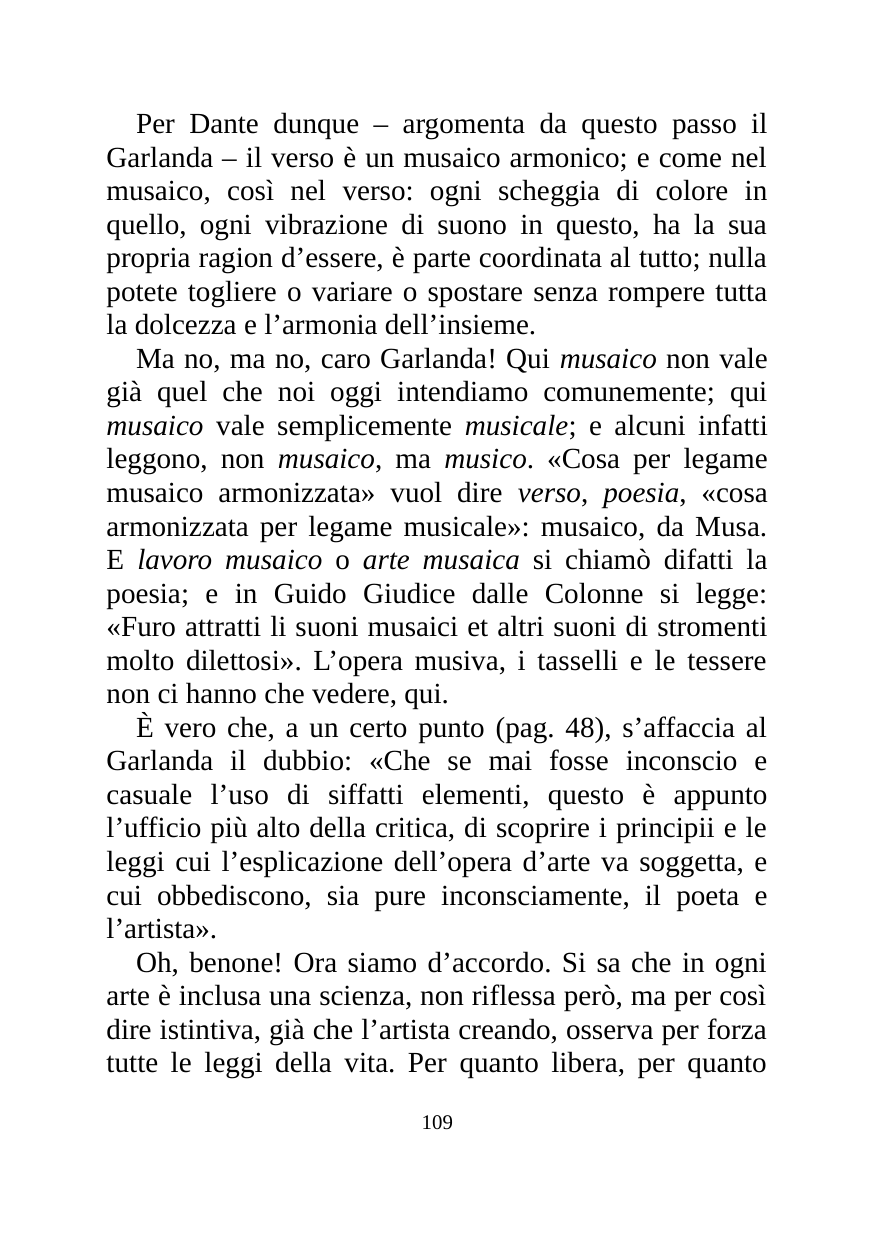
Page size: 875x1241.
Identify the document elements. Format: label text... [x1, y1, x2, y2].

text Oh, benone! Ora siamo d’accordo. Si sa che in ogni arte è inclusa una scienza, non riflessa però, ma per così dire istintiva, già che l’artista creando, osserva per forza tutte le leggi della vita. Per quanto libera, per quanto [106, 945, 768, 1079]
text Per Dante dunque – argomenta da questo passo il Garlanda – il verso è un musaico armonico; e come nel musaico, così nel verso: ogni scheggia di colore in quello, ogni vibrazione di suono in questo, ha la sua propria ragion d’essere, è parte coordinata al tutto; nulla potete togliere o variare o spostare senza rompere tutta la dolcezza e l’armonia dell’insieme. [106, 106, 768, 341]
text Ma no, ma no, caro Garlanda! Qui musaico non vale già quel che noi oggi intendiamo comunemente; qui musaico vale semplicemente musicale; e alcuni infatti leggono, non musaico, ma musico. «Cosa per legame musaico armonizzata» vuol dire verso, poesia, «cosa armonizzata per legame musicale»: musaico, da Musa. E lavoro musaico o arte musaica si chiamò difatti la poesia; e in Guido Giudice dalle Colonne si legge: «Furo attratti li suoni musaici et altri suoni di stromenti molto dilettosi». L’opera musiva, i tasselli e le tessere non ci hanno che vedere, qui. [106, 341, 768, 710]
text È vero che, a un certo punto (pag. 48), s’affaccia al Garlanda il dubbio: «Che se mai fosse inconscio e casuale l’uso di siffatti elementi, questo è appunto l’ufficio più alto della critica, di scoprire i principii e le leggi cui l’esplicazione dell’opera d’arte va soggetta, e cui obbediscono, sia pure inconsciamente, il poeta e l’artista». [106, 710, 768, 945]
